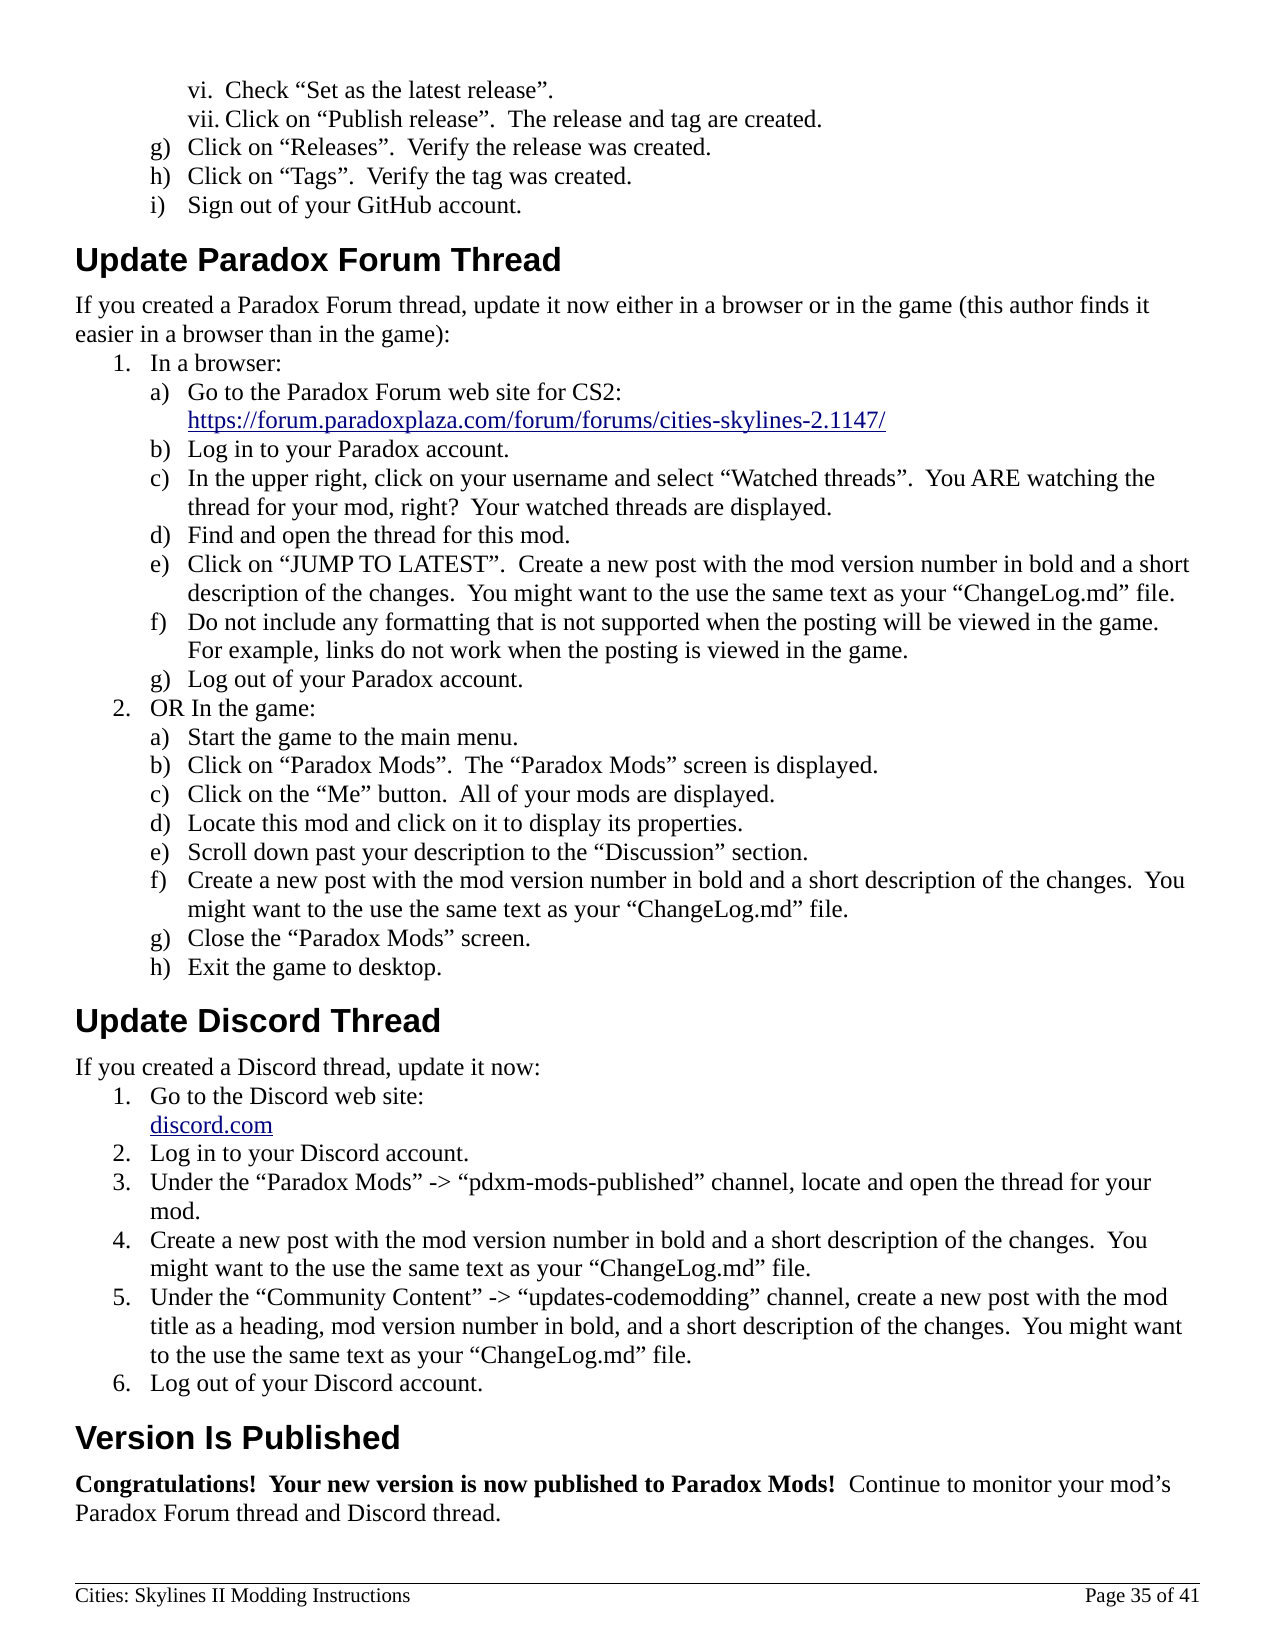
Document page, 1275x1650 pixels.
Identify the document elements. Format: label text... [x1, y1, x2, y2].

subtitle Update Paradox Forum Thread [75, 239, 1200, 278]
list Log out of your Paradox account. [150, 664, 1200, 693]
list Create a new post with the mod version number in bold and a short description of the changes. You might want to the use the same text as your “ChangeLog.md” file. [112, 1225, 1200, 1282]
list Click on “Tags”. Verify the tag was created. [150, 161, 1200, 190]
text Congratulations! Your new version is now published to Paradox Mods! Continue to monitor your mod’s Paradox Forum thread and Discord thread. [75, 1469, 1200, 1527]
list Go to the Discord web site: discord.com [112, 1081, 1200, 1138]
text If you created a Discord thread, update it now: [75, 1052, 1200, 1081]
list Go to the Paradox Forum web site for CS2: https://forum.paradoxplaza.com/forum/forums/cities-skylines-2.1147/ [150, 377, 1200, 434]
list Sign out of your GitHub account. [150, 190, 1200, 219]
list Click on the “Me” button. All of your mods are displayed. [150, 779, 1200, 808]
list Create a new post with the mod version number in bold and a short description of the changes. You might want to the use the same text as your “ChangeLog.md” file. [150, 866, 1200, 923]
list Locate this mod and click on it to display its properties. [150, 808, 1200, 837]
list Log in to your Paradox account. [150, 434, 1200, 463]
list Scroll down past your description to the “Discussion” section. [150, 837, 1200, 866]
list Click on “JUMP TO LATEST”. Create a new post with the mod version number in bold and a short description of the changes. You might want to the use the same text as your “ChangeLog.md” file. [150, 549, 1200, 607]
subtitle Version Is Published [75, 1418, 1200, 1457]
list Click on “Paradox Mods”. The “Paradox Mods” screen is displayed. [150, 751, 1200, 779]
subtitle Update Discord Thread [75, 1001, 1200, 1040]
list Log in to your Discord account. [112, 1138, 1200, 1167]
list Start the game to the main menu. [150, 722, 1200, 751]
list Exit the game to desktop. [150, 952, 1200, 981]
list Check “Set as the latest release”. [187, 75, 1200, 104]
list In a browser: [112, 348, 1200, 377]
list OR In the game: [112, 693, 1200, 722]
list Click on “Publish release”. The release and tag are created. [187, 104, 1200, 132]
text If you created a Paradox Forum thread, update it now either in a browser or in the game (this author finds it easier in a browser than in the game): [75, 291, 1200, 348]
list Click on “Releases”. Verify the release was created. [150, 132, 1200, 161]
list Close the “Paradox Mods” screen. [150, 923, 1200, 952]
list In the upper right, click on your username and select “Watched threads”. You ARE watching the thread for your mod, right? Your watched threads are displayed. [150, 463, 1200, 521]
list Under the “Community Content” -> “updates-codemodding” channel, create a new post with the mod title as a heading, mod version number in bold, and a short description of the changes. You might want to the use the same text as your “ChangeLog.md” file. [112, 1282, 1200, 1368]
list Do not include any formatting that is not supported when the posting will be viewed in the game. For example, links do not work when the posting is viewed in the game. [150, 607, 1200, 664]
list Find and open the thread for this mod. [150, 521, 1200, 549]
list Under the “Paradox Mods” -> “pdxm-mods-published” channel, locate and open the thread for your mod. [112, 1167, 1200, 1225]
list Log out of your Discord account. [112, 1368, 1200, 1397]
